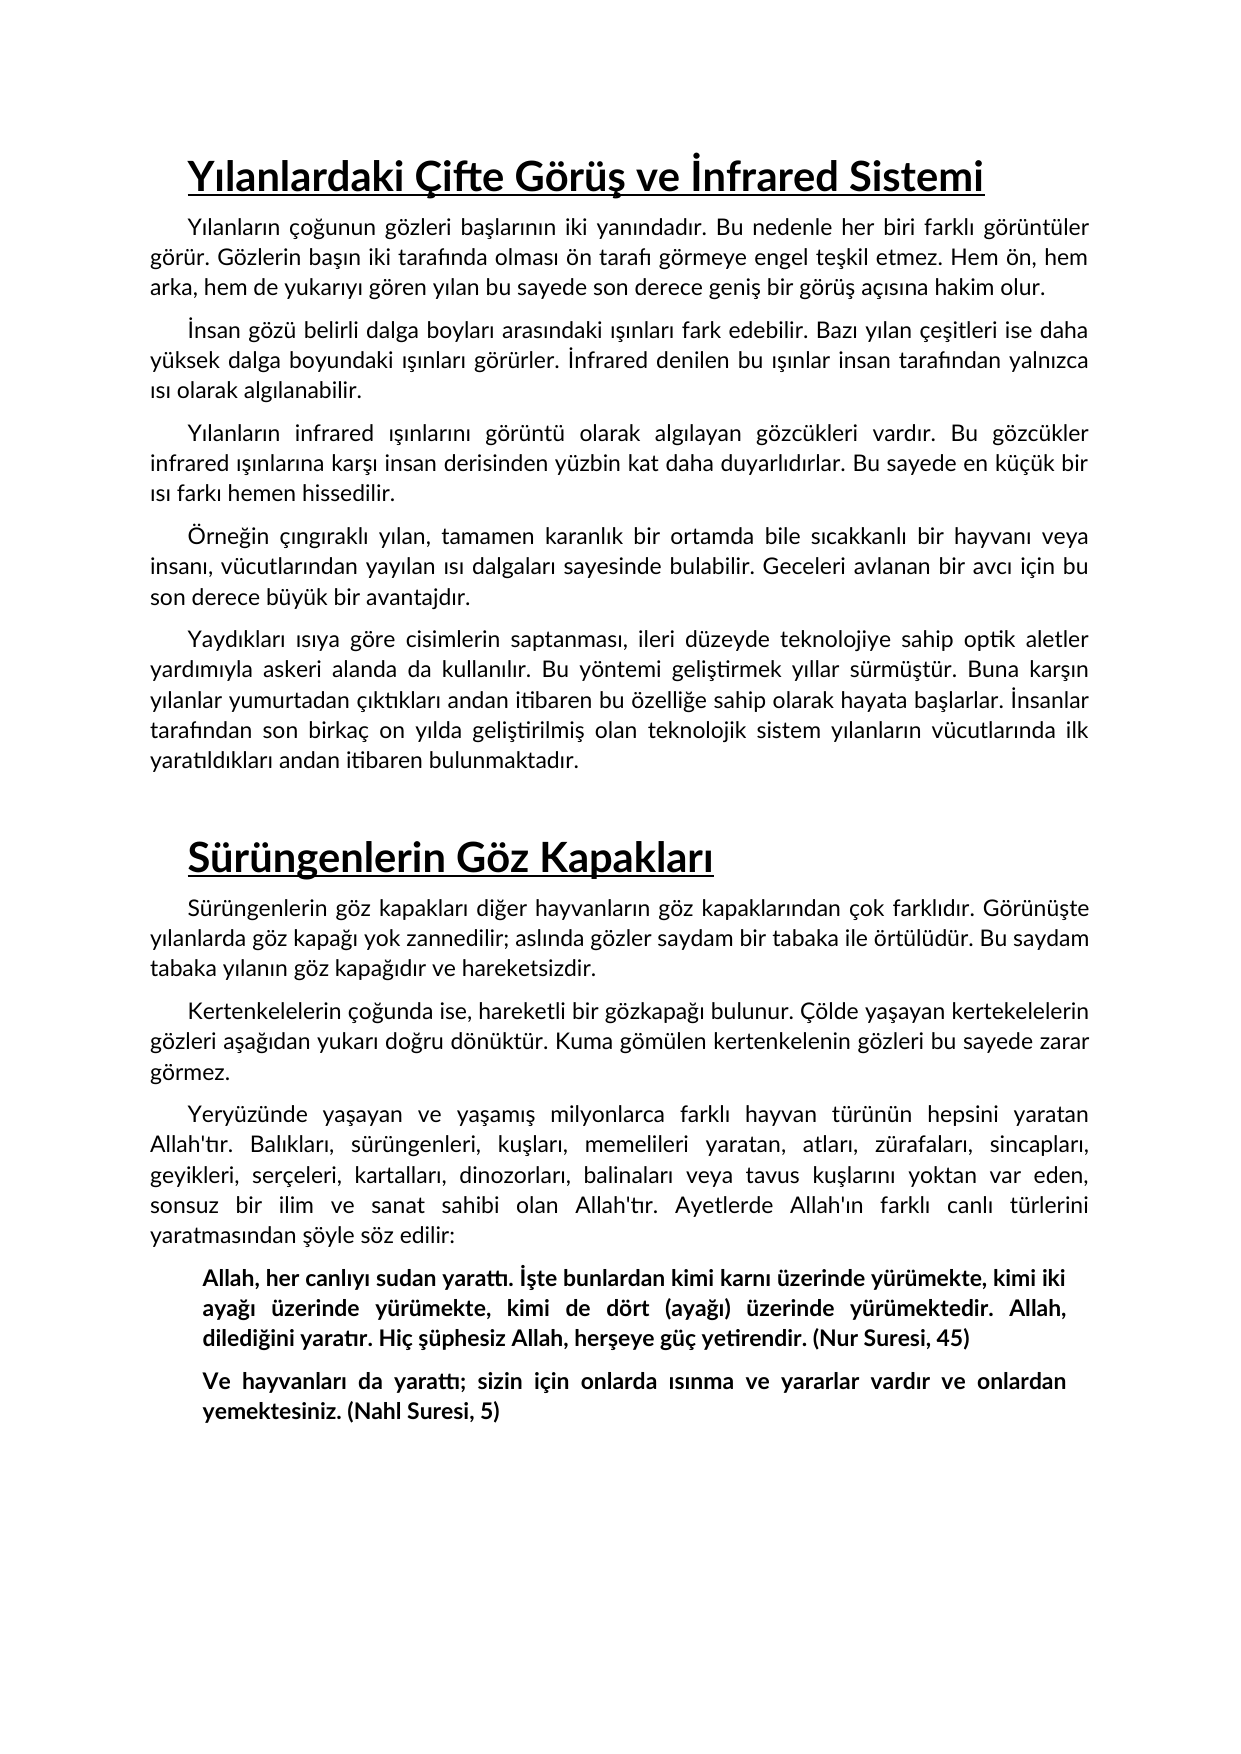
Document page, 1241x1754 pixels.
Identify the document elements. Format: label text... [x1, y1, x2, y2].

text Yaydıkları ısıya göre cisimlerin saptanması, ileri düzeyde teknolojiye sahip optik aletler yardımıyla askeri alanda da kullanılır. Bu yöntemi geliştirmek yıllar sürmüştür. Buna karşın yılanlar yumurtadan çıktıkları andan itibaren bu özelliğe sahip olarak hayata başlarlar. İnsanlar tarafından son birkaç on yılda geliştirilmiş olan teknolojik sistem yılanların vücutlarında ilk yaratıldıkları andan itibaren bulunmaktadır. [150, 625, 1090, 773]
subtitle Yılanlardaki Çifte Görüş ve İnfrared Sistemi [187, 150, 1090, 200]
text Kertenkelelerin çoğunda ise, hareketli bir gözkapağı bulunur. Çölde yaşayan kertekelelerin gözleri aşağıdan yukarı doğru dönüktür. Kuma gömülen kertenkelenin gözleri bu sayede zarar görmez. [150, 997, 1090, 1085]
text Yeryüzünde yaşayan ve yaşamış milyonlarca farklı hayvan türünün hepsini yaratan Allah'tır. Balıkları, sürüngenleri, kuşları, memelileri yaratan, atları, zürafaları, sincapları, geyikleri, serçeleri, kartalları, dinozorları, balinaları veya tavus kuşlarını yoktan var eden, sonsuz bir ilim ve sanat sahibi olan Allah'tır. Ayetlerde Allah'ın farklı canlı türlerini yaratmasından şöyle söz edilir: [150, 1100, 1090, 1248]
text Örneğin çıngıraklı yılan, tamamen karanlık bir ortamda bile sıcakkanlı bir hayvanı veya insanı, vücutlarından yayılan ısı dalgaları sayesinde bulabilir. Geceleri avlanan bir avcı için bu son derece büyük bir avantajdır. [150, 522, 1090, 610]
text Sürüngenlerin göz kapakları diğer hayvanların göz kapaklarından çok farklıdır. Görünüşte yılanlarda göz kapağı yok zannedilir; aslında gözler saydam bir tabaka ile örtülüdür. Bu saydam tabaka yılanın göz kapağıdır ve hareketsizdir. [150, 894, 1090, 982]
text Yılanların infrared ışınlarını görüntü olarak algılayan gözcükleri vardır. Bu gözcükler infrared ışınlarına karşı insan derisinden yüzbin kat daha duyarlıdırlar. Bu sayede en küçük bir ısı farkı hemen hissedilir. [150, 419, 1090, 507]
subtitle Sürüngenlerin Göz Kapakları [187, 831, 1090, 881]
text Allah, her canlıyı sudan yarattı. İşte bunlardan kimi karnı üzerinde yürümekte, kimi iki ayağı üzerinde yürümekte, kimi de dört (ayağı) üzerinde yürümektedir. Allah, dilediğini yaratır. Hiç şüphesiz Allah, herşeye güç yetirendir. (Nur Suresi, 45) [202, 1263, 1068, 1351]
text Yılanların çoğunun gözleri başlarının iki yanındadır. Bu nedenle her biri farklı görüntüler görür. Gözlerin başın iki tarafında olması ön tarafı görmeye engel teşkil etmez. Hem ön, hem arka, hem de yukarıyı gören yılan bu sayede son derece geniş bir görüş açısına hakim olur. [150, 212, 1090, 300]
text İnsan gözü belirli dalga boyları arasındaki ışınları fark edebilir. Bazı yılan çeşitleri ise daha yüksek dalga boyundaki ışınları görürler. İnfrared denilen bu ışınlar insan tarafından yalnızca ısı olarak algılanabilir. [150, 316, 1090, 403]
text Ve hayvanları da yarattı; sizin için onlarda ısınma ve yararlar vardır ve onlardan yemektesiniz. (Nahl Suresi, 5) [202, 1367, 1068, 1424]
